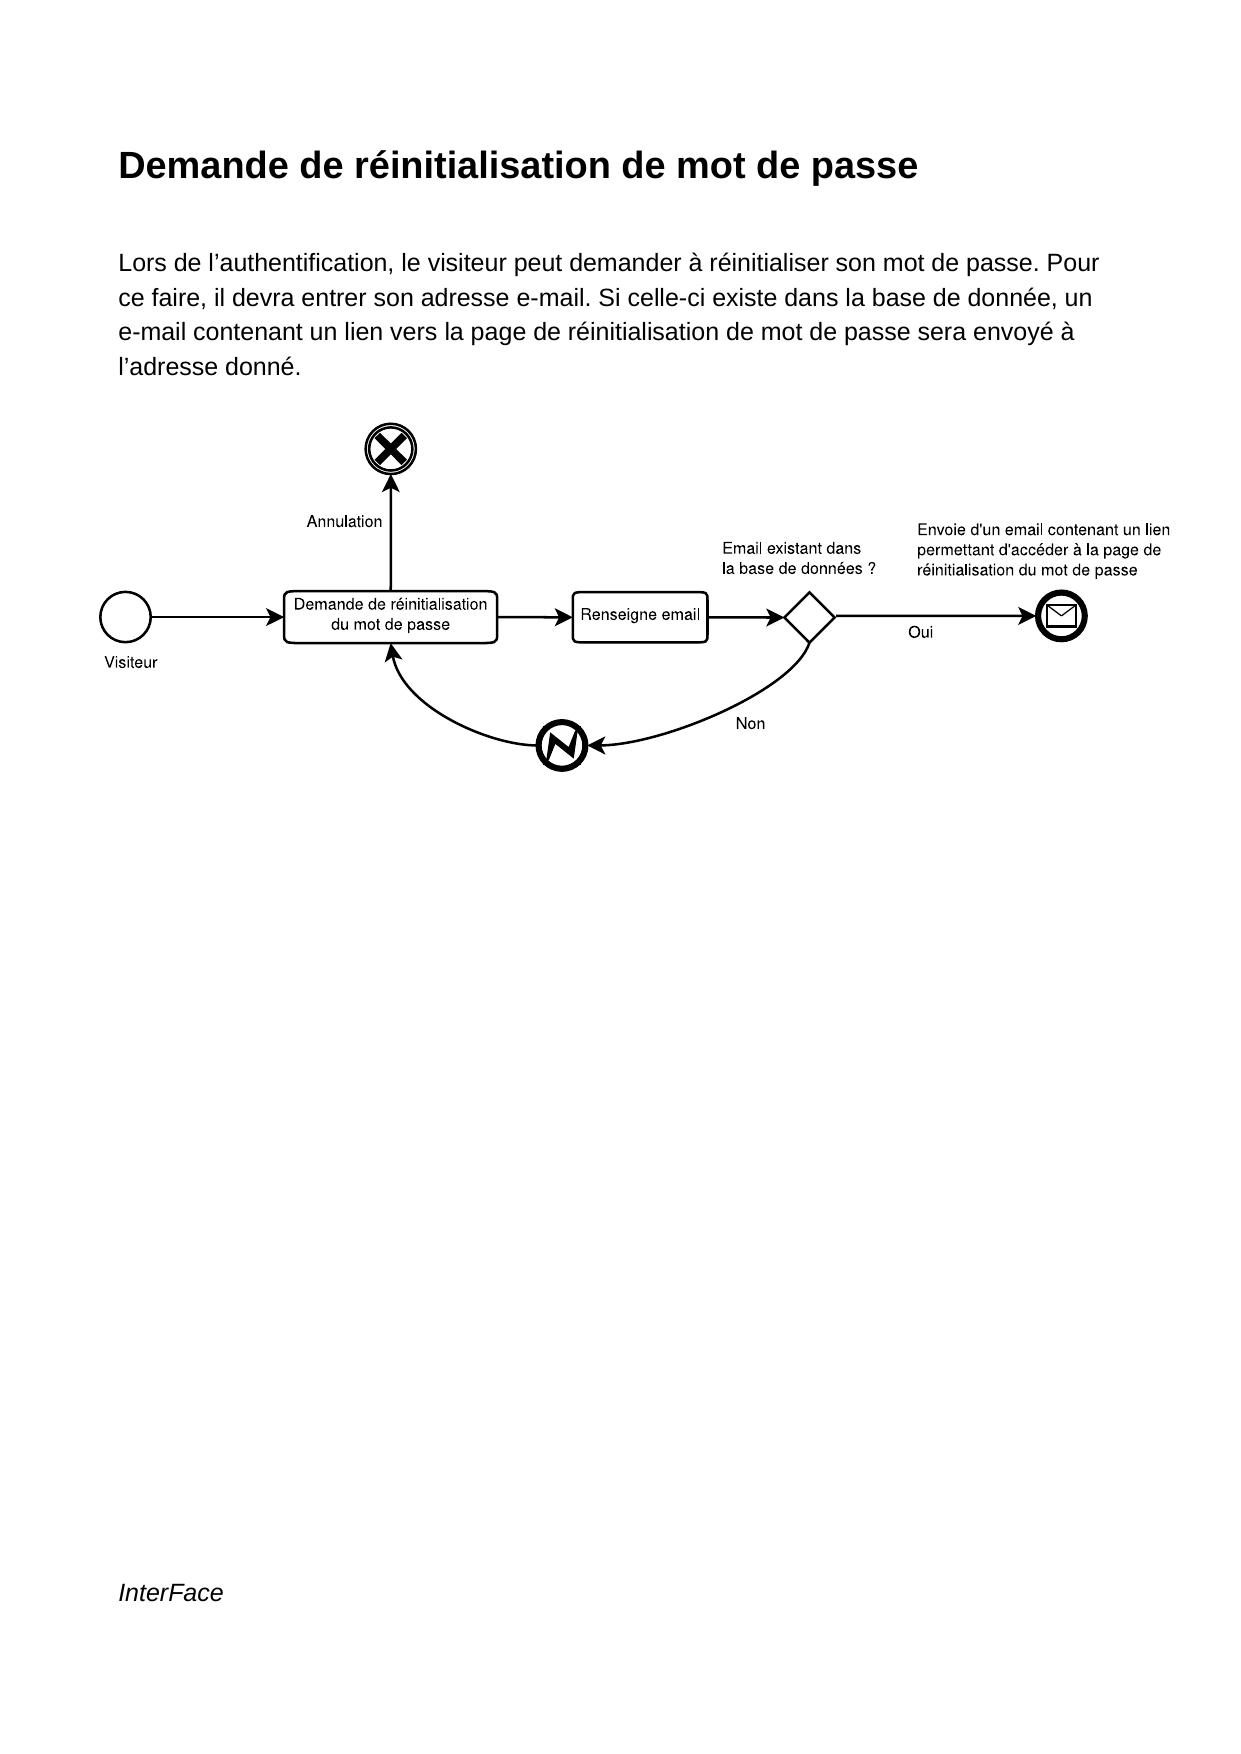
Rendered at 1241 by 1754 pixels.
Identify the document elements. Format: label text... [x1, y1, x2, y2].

subtitle Demande de réinitialisation de mot de passe [118, 143, 1122, 187]
text Lors de l’authentification, le visiteur peut demander à réinitialiser son mot de passe. Pour ce faire, il devra entrer son adresse e-mail. Si celle-ci existe dans la base de donnée, un e-mail contenant un lien vers la page de réinitialisation de mot de passe sera envoyé à l’adresse donné. [118, 248, 1122, 381]
